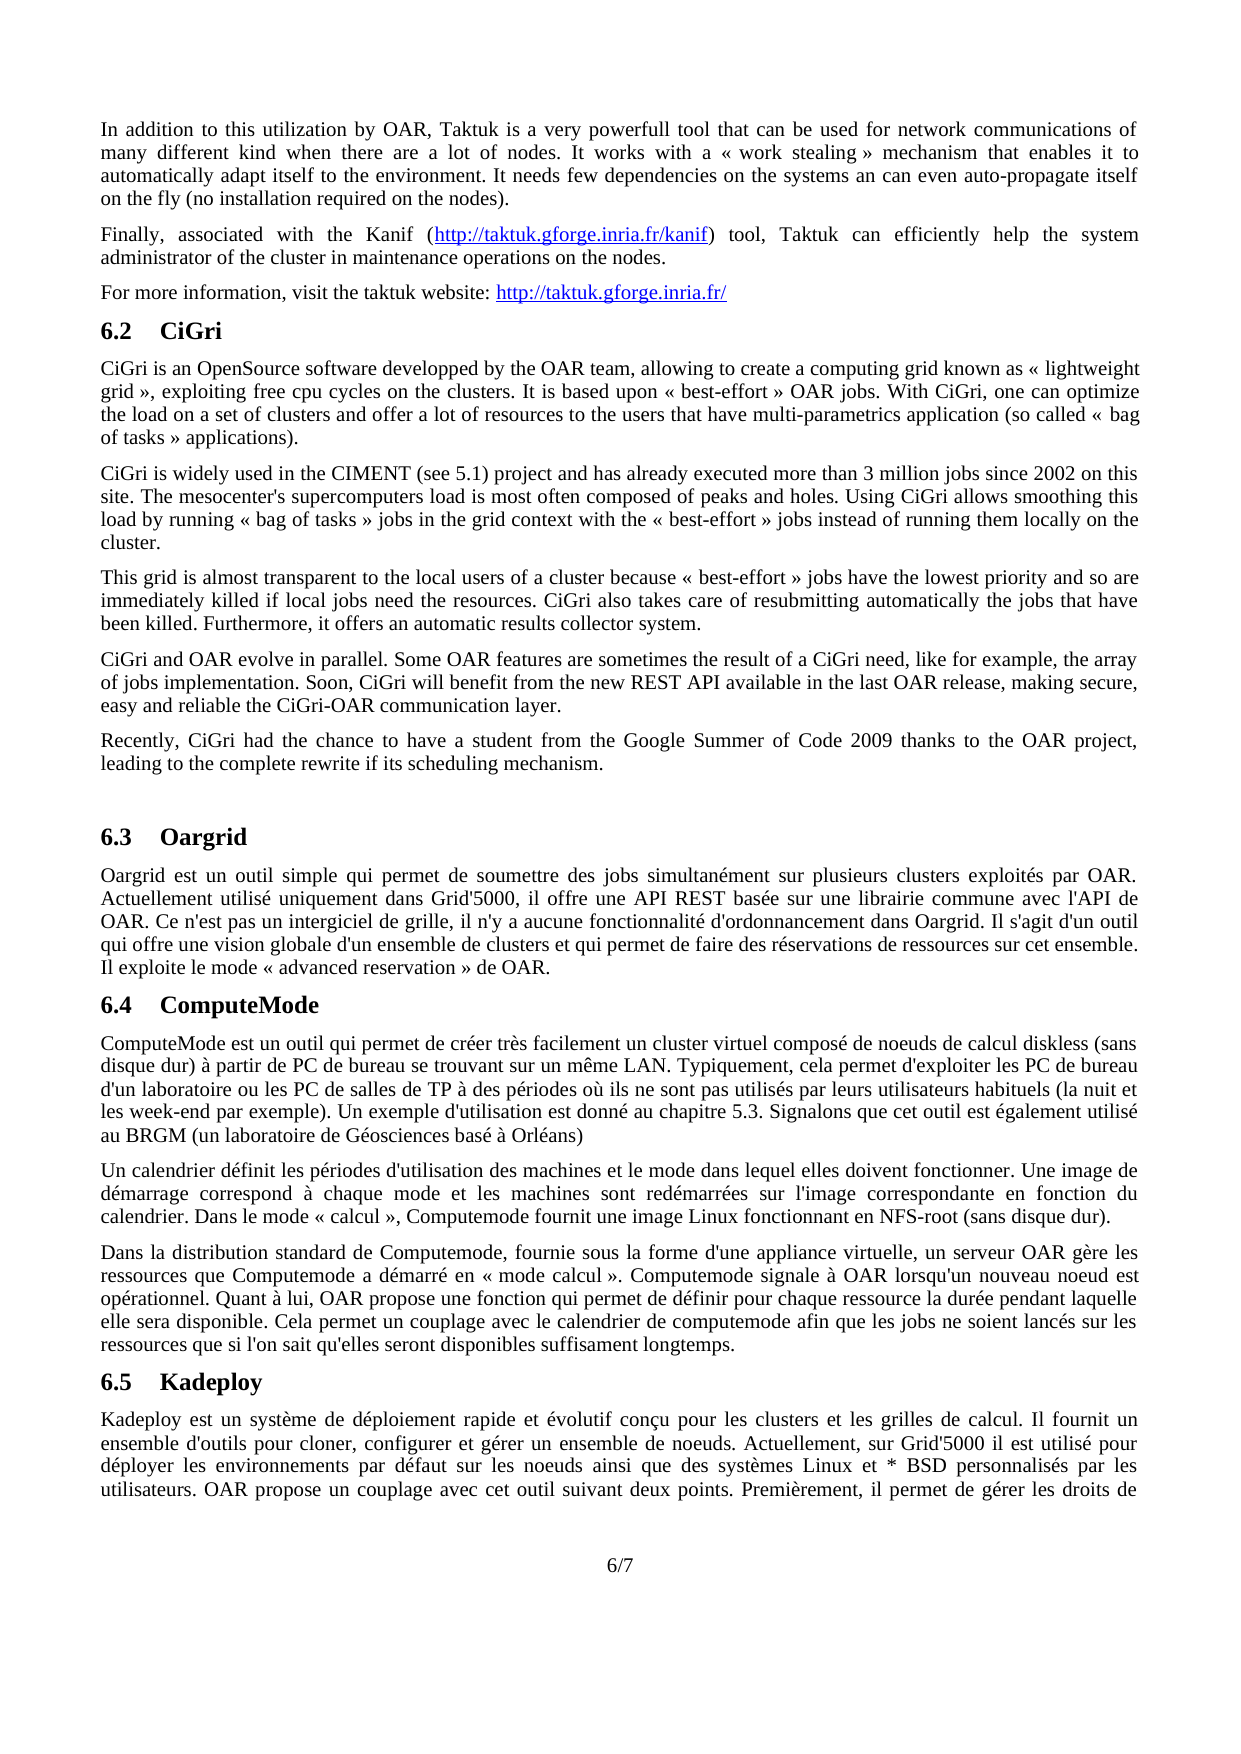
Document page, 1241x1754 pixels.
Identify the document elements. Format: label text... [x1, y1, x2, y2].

text For more information, visit the taktuk website: http://taktuk.gforge.inria.fr/ [100, 281, 1140, 304]
text In addition to this utilization by OAR, Taktuk is a very powerfull tool that can be used for network communications of many different kind when there are a lot of nodes. It works with a « work stealing » mechanism that enables it to automatically adapt itself to the environment. It needs few dependencies on the systems an can even auto-propagate itself on the fly (no installation required on the nodes). [100, 118, 1140, 210]
subtitle Kadeploy [100, 1368, 1140, 1396]
text Kadeploy est un système de déploiement rapide et évolutif conçu pour les clusters et les grilles de calcul. Il fournit un ensemble d'outils pour cloner, configurer et gérer un ensemble de noeuds. Actuellement, sur Grid'5000 il est utilisé pour déployer les environnements par défaut sur les noeuds ainsi que des systèmes Linux et * BSD personnalisés par les utilisateurs. OAR propose un couplage avec cet outil suivant deux points. Premièrement, il permet de gérer les droits de [100, 1408, 1140, 1500]
text Recently, CiGri had the chance to have a student from the Google Summer of Code 2009 thanks to the OAR project, leading to the complete rewrite if its scheduling mechanism. [100, 729, 1140, 775]
text CiGri is an OpenSource software developped by the OAR team, allowing to create a computing grid known as « lightweight grid », exploiting free cpu cycles on the clusters. It is based upon « best-effort » OAR jobs. With CiGri, one can optimize the load on a set of clusters and offer a lot of resources to the users that have multi-parametrics application (so called « bag of tasks » applications). [100, 357, 1140, 449]
text ComputeMode est un outil qui permet de créer très facilement un cluster virtuel composé de noeuds de calcul diskless (sans disque dur) à partir de PC de bureau se trouvant sur un même LAN. Typiquement, cela permet d'exploiter les PC de bureau d'un laboratoire ou les PC de salles de TP à des périodes où ils ne sont pas utilisés par leurs utilisateurs habituels (la nuit et les week-end par exemple). Un exemple d'utilisation est donné au chapitre 5.3. Signalons que cet outil est également utilisé au BRGM (un laboratoire de Géosciences basé à Orléans) [100, 1031, 1140, 1146]
text CiGri and OAR evolve in parallel. Some OAR features are sometimes the result of a CiGri need, like for example, the array of jobs implementation. Soon, CiGri will benefit from the new REST API available in the last OAR release, making secure, easy and reliable the CiGri-OAR communication layer. [100, 648, 1140, 717]
text This grid is almost transparent to the local users of a cluster because « best-effort » jobs have the lowest priority and so are immediately killed if local jobs need the resources. CiGri also takes care of resubmitting automatically the jobs that have been killed. Furthermore, it offers an automatic results collector system. [100, 566, 1140, 635]
text Un calendrier définit les périodes d'utilisation des machines et le mode dans lequel elles doivent fonctionner. Une image de démarrage correspond à chaque mode et les machines sont redémarrées sur l'image correspondante en fonction du calendrier. Dans le mode « calcul », Computemode fournit une image Linux fonctionnant en NFS-root (sans disque dur). [100, 1159, 1140, 1228]
text Finally, associated with the Kanif (http://taktuk.gforge.inria.fr/kanif) tool, Taktuk can efficiently help the system administrator of the cluster in maintenance operations on the nodes. [100, 223, 1140, 269]
subtitle ComputeMode [100, 991, 1140, 1019]
text Oargrid est un outil simple qui permet de soumettre des jobs simultanément sur plusieurs clusters exploités par OAR. Actuellement utilisé uniquement dans Grid'5000, il offre une API REST basée sur une librairie commune avec l'API de OAR. Ce n'est pas un intergiciel de grille, il n'y a aucune fonctionnalité d'ordonnancement dans Oargrid. Il s'agit d'un outil qui offre une vision globale d'un ensemble de clusters et qui permet de faire des réservations de ressources sur cet ensemble. Il exploite le mode « advanced reservation » de OAR. [100, 863, 1140, 979]
text CiGri is widely used in the CIMENT (see 5.1) project and has already executed more than 3 million jobs since 2002 on this site. The mesocenter's supercomputers load is most often composed of peaks and holes. Using CiGri allows smoothing this load by running « bag of tasks » jobs in the grid context with the « best-effort » jobs instead of running them locally on the cluster. [100, 462, 1140, 554]
text Dans la distribution standard de Computemode, fournie sous la forme d'une appliance virtuelle, un serveur OAR gère les ressources que Computemode a démarré en « mode calcul ». Computemode signale à OAR lorsqu'un nouveau noeud est opérationnel. Quant à lui, OAR propose une fonction qui permet de définir pour chaque ressource la durée pendant laquelle elle sera disponible. Cela permet un couplage avec le calendrier de computemode afin que les jobs ne soient lancés sur les ressources que si l'on sait qu'elles seront disponibles suffisament longtemps. [100, 1241, 1140, 1356]
subtitle CiGri [100, 317, 1140, 344]
subtitle Oargrid [100, 823, 1140, 851]
